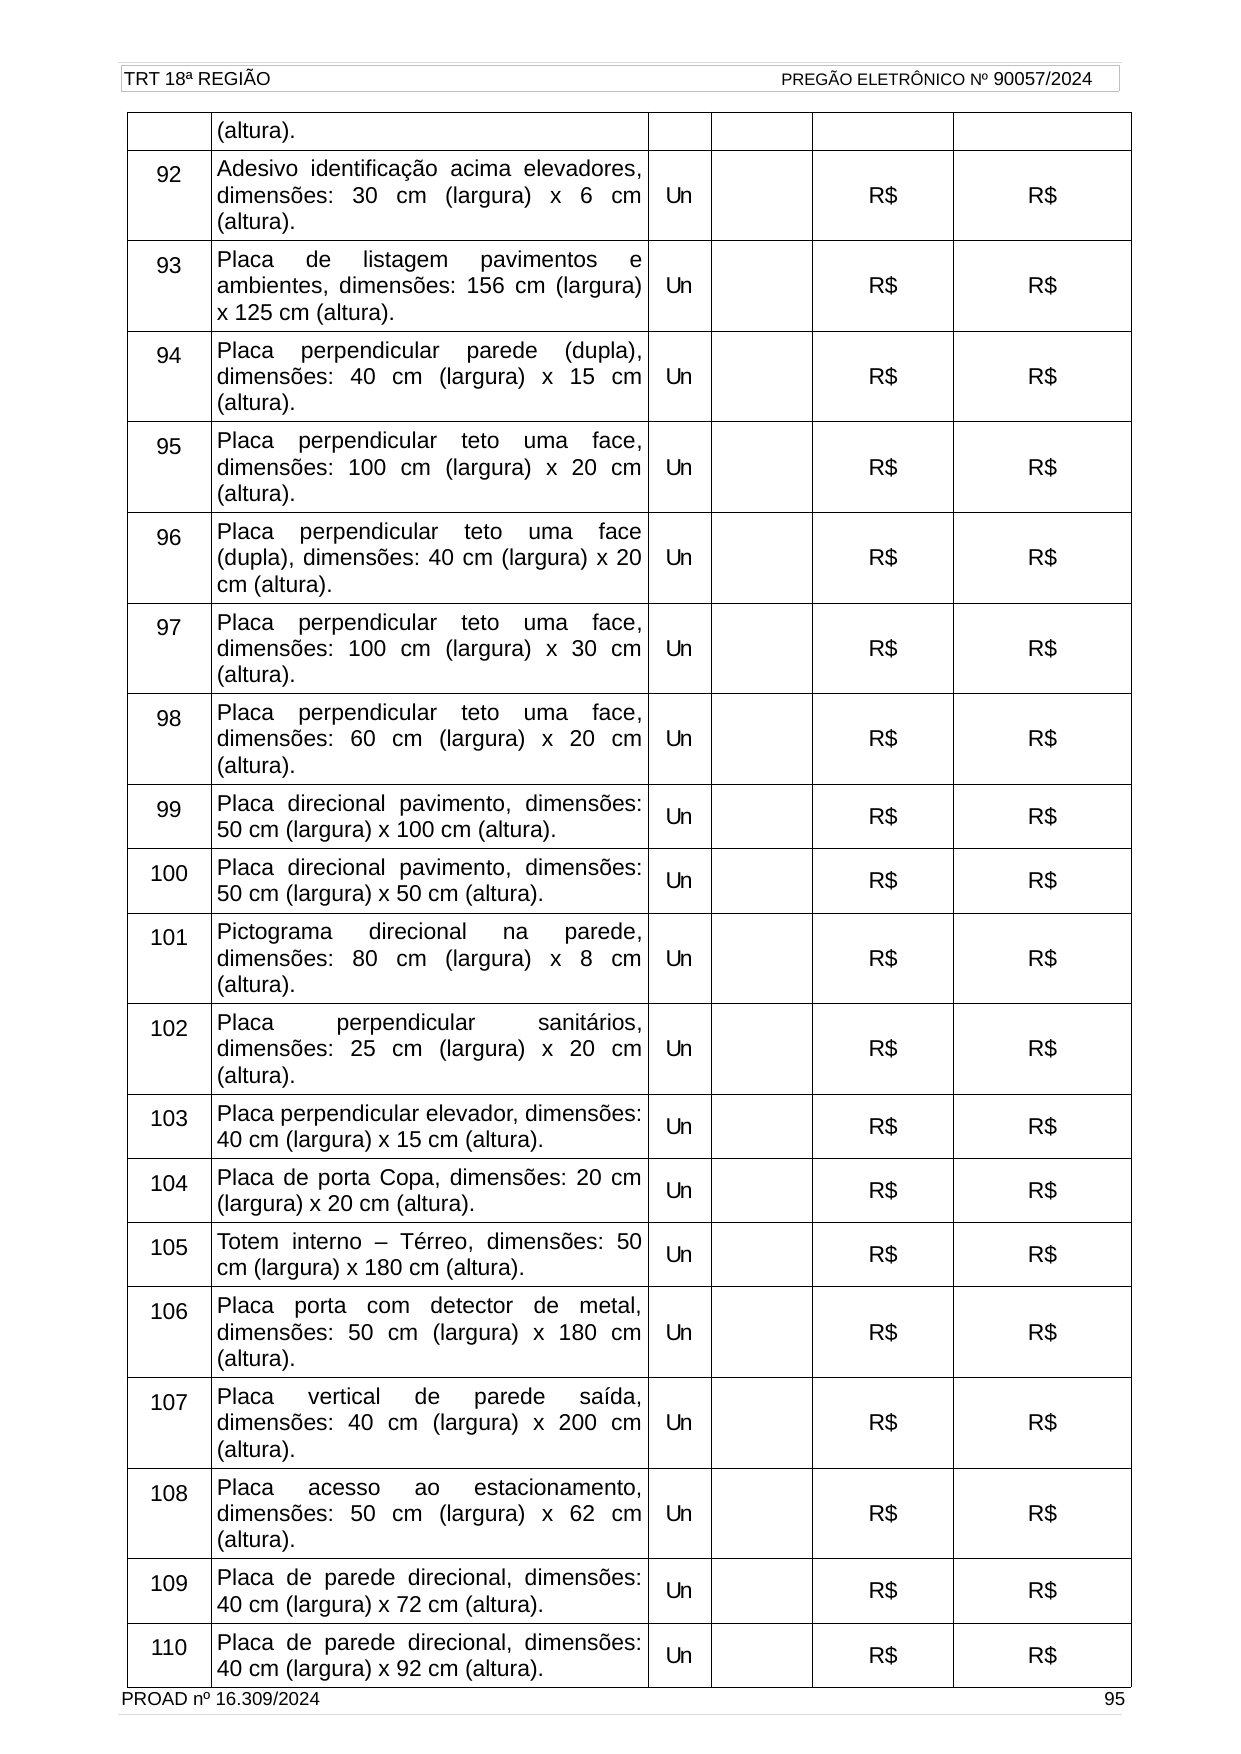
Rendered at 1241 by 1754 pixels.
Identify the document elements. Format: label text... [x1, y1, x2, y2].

table_cell [712, 849, 812, 912]
table_cell R$ [954, 1559, 1131, 1623]
table_cell 105 [128, 1223, 211, 1286]
table_cell Placa perpendicular elevador, dimensões: 40 cm (largura) x 15 cm (altura). [212, 1095, 648, 1158]
table_cell R$ [954, 604, 1131, 693]
table_cell (altura). [212, 113, 648, 149]
table_cell 95 [128, 422, 211, 512]
table_cell Un [649, 1095, 711, 1158]
table_cell [712, 113, 812, 149]
table_cell Placa perpendicular sanitários, dimensões: 25 cm (largura) x 20 cm (altura). [212, 1004, 648, 1094]
table_cell [712, 1378, 812, 1468]
table_cell Placa perpendicular parede (dupla), dimensões: 40 cm (largura) x 15 cm (altura). [212, 332, 648, 421]
table_cell Un [649, 1004, 711, 1094]
table_cell R$ [954, 1004, 1131, 1094]
table_cell Un [649, 604, 711, 693]
table_cell R$ [954, 332, 1131, 421]
table_cell [128, 113, 211, 149]
table_cell [649, 113, 711, 149]
table_cell [712, 1223, 812, 1286]
table_cell R$ [954, 849, 1131, 912]
table_cell 97 [128, 604, 211, 693]
table_cell R$ [813, 1469, 953, 1558]
table_cell R$ [813, 1287, 953, 1377]
table_cell R$ [813, 1004, 953, 1094]
table_cell 98 [128, 694, 211, 784]
table_cell Placa de listagem pavimentos e ambientes, dimensões: 156 cm (largura) x 125 cm (altura). [212, 241, 648, 331]
table_cell [712, 1004, 812, 1094]
table_cell Placa acesso ao estacionamento, dimensões: 50 cm (largura) x 62 cm (altura). [212, 1469, 648, 1558]
table_cell Un [649, 1159, 711, 1222]
table_cell Pictograma direcional na parede, dimensões: 80 cm (largura) x 8 cm (altura). [212, 914, 648, 1003]
table_cell Un [649, 914, 711, 1003]
table_cell Un [649, 1223, 711, 1286]
table_cell R$ [954, 1095, 1131, 1158]
table_cell Un [649, 151, 711, 240]
table_cell [712, 914, 812, 1003]
table_cell [712, 1624, 812, 1687]
table_cell Placa de parede direcional, dimensões: 40 cm (largura) x 92 cm (altura). [212, 1624, 648, 1687]
table_cell Placa direcional pavimento, dimensões: 50 cm (largura) x 100 cm (altura). [212, 785, 648, 848]
table_cell Adesivo identificação acima elevadores, dimensões: 30 cm (largura) x 6 cm (altura). [212, 151, 648, 240]
table_cell [813, 113, 953, 149]
table_cell Un [649, 1287, 711, 1377]
table_cell R$ [813, 849, 953, 912]
table_cell R$ [813, 241, 953, 331]
table_cell R$ [954, 785, 1131, 848]
table_cell [712, 1469, 812, 1558]
table_cell [954, 113, 1131, 149]
table_cell 110 [128, 1624, 211, 1687]
table_cell [712, 241, 812, 331]
table_cell 94 [128, 332, 211, 421]
table_cell Un [649, 1559, 711, 1623]
table_cell R$ [813, 914, 953, 1003]
table_cell Un [649, 422, 711, 512]
table_cell Placa vertical de parede saída, dimensões: 40 cm (largura) x 200 cm (altura). [212, 1378, 648, 1468]
table_cell 101 [128, 914, 211, 1003]
table_cell R$ [813, 422, 953, 512]
table_cell Placa direcional pavimento, dimensões: 50 cm (largura) x 50 cm (altura). [212, 849, 648, 912]
table_cell R$ [954, 1287, 1131, 1377]
table_cell R$ [813, 694, 953, 784]
table_cell 108 [128, 1469, 211, 1558]
table_cell Un [649, 1378, 711, 1468]
table_cell Totem interno – Térreo, dimensões: 50 cm (largura) x 180 cm (altura). [212, 1223, 648, 1286]
table_cell R$ [954, 1378, 1131, 1468]
table_cell [712, 604, 812, 693]
table_cell R$ [813, 604, 953, 693]
table_cell 93 [128, 241, 211, 331]
table_cell R$ [954, 1469, 1131, 1558]
table_cell R$ [813, 1223, 953, 1286]
table_cell Un [649, 1624, 711, 1687]
table_cell R$ [813, 332, 953, 421]
table_cell R$ [813, 1378, 953, 1468]
table_cell 109 [128, 1559, 211, 1623]
table_cell R$ [954, 694, 1131, 784]
table_cell R$ [954, 513, 1131, 603]
table_cell R$ [954, 151, 1131, 240]
table_cell [712, 1287, 812, 1377]
table_cell [712, 1095, 812, 1158]
table_cell R$ [954, 1624, 1131, 1687]
table_cell R$ [954, 422, 1131, 512]
table_cell R$ [954, 1159, 1131, 1222]
table_cell [712, 332, 812, 421]
table_cell Placa porta com detector de metal, dimensões: 50 cm (largura) x 180 cm (altura). [212, 1287, 648, 1377]
table_cell [712, 513, 812, 603]
table_cell R$ [813, 151, 953, 240]
table_cell [712, 1159, 812, 1222]
table_cell 92 [128, 151, 211, 240]
table_cell Placa perpendicular teto uma face, dimensões: 100 cm (largura) x 30 cm (altura). [212, 604, 648, 693]
table_cell 103 [128, 1095, 211, 1158]
table_cell [712, 1559, 812, 1623]
table_cell R$ [954, 1223, 1131, 1286]
table_cell Placa perpendicular teto uma face, dimensões: 100 cm (largura) x 20 cm (altura). [212, 422, 648, 512]
table_cell [712, 694, 812, 784]
table_cell Un [649, 513, 711, 603]
table_cell Placa perpendicular teto uma face, dimensões: 60 cm (largura) x 20 cm (altura). [212, 694, 648, 784]
table_cell R$ [813, 1624, 953, 1687]
table_cell R$ [813, 1095, 953, 1158]
table_cell 102 [128, 1004, 211, 1094]
table_cell 104 [128, 1159, 211, 1222]
table_cell R$ [813, 785, 953, 848]
table_cell 99 [128, 785, 211, 848]
table_cell 106 [128, 1287, 211, 1377]
table_cell R$ [813, 1159, 953, 1222]
table_cell R$ [954, 914, 1131, 1003]
table_cell Un [649, 849, 711, 912]
table_cell R$ [813, 513, 953, 603]
table_cell [712, 785, 812, 848]
table_cell Un [649, 241, 711, 331]
table_cell 107 [128, 1378, 211, 1468]
table_cell [712, 422, 812, 512]
table_cell Un [649, 332, 711, 421]
table_cell Un [649, 785, 711, 848]
table_cell 96 [128, 513, 211, 603]
table_cell Placa perpendicular teto uma face (dupla), dimensões: 40 cm (largura) x 20 cm (altura). [212, 513, 648, 603]
table_cell 100 [128, 849, 211, 912]
table_cell [712, 151, 812, 240]
table_cell R$ [813, 1559, 953, 1623]
table_cell Un [649, 1469, 711, 1558]
table_cell Placa de parede direcional, dimensões: 40 cm (largura) x 72 cm (altura). [212, 1559, 648, 1623]
table_cell R$ [954, 241, 1131, 331]
table_cell Un [649, 694, 711, 784]
table_cell Placa de porta Copa, dimensões: 20 cm (largura) x 20 cm (altura). [212, 1159, 648, 1222]
